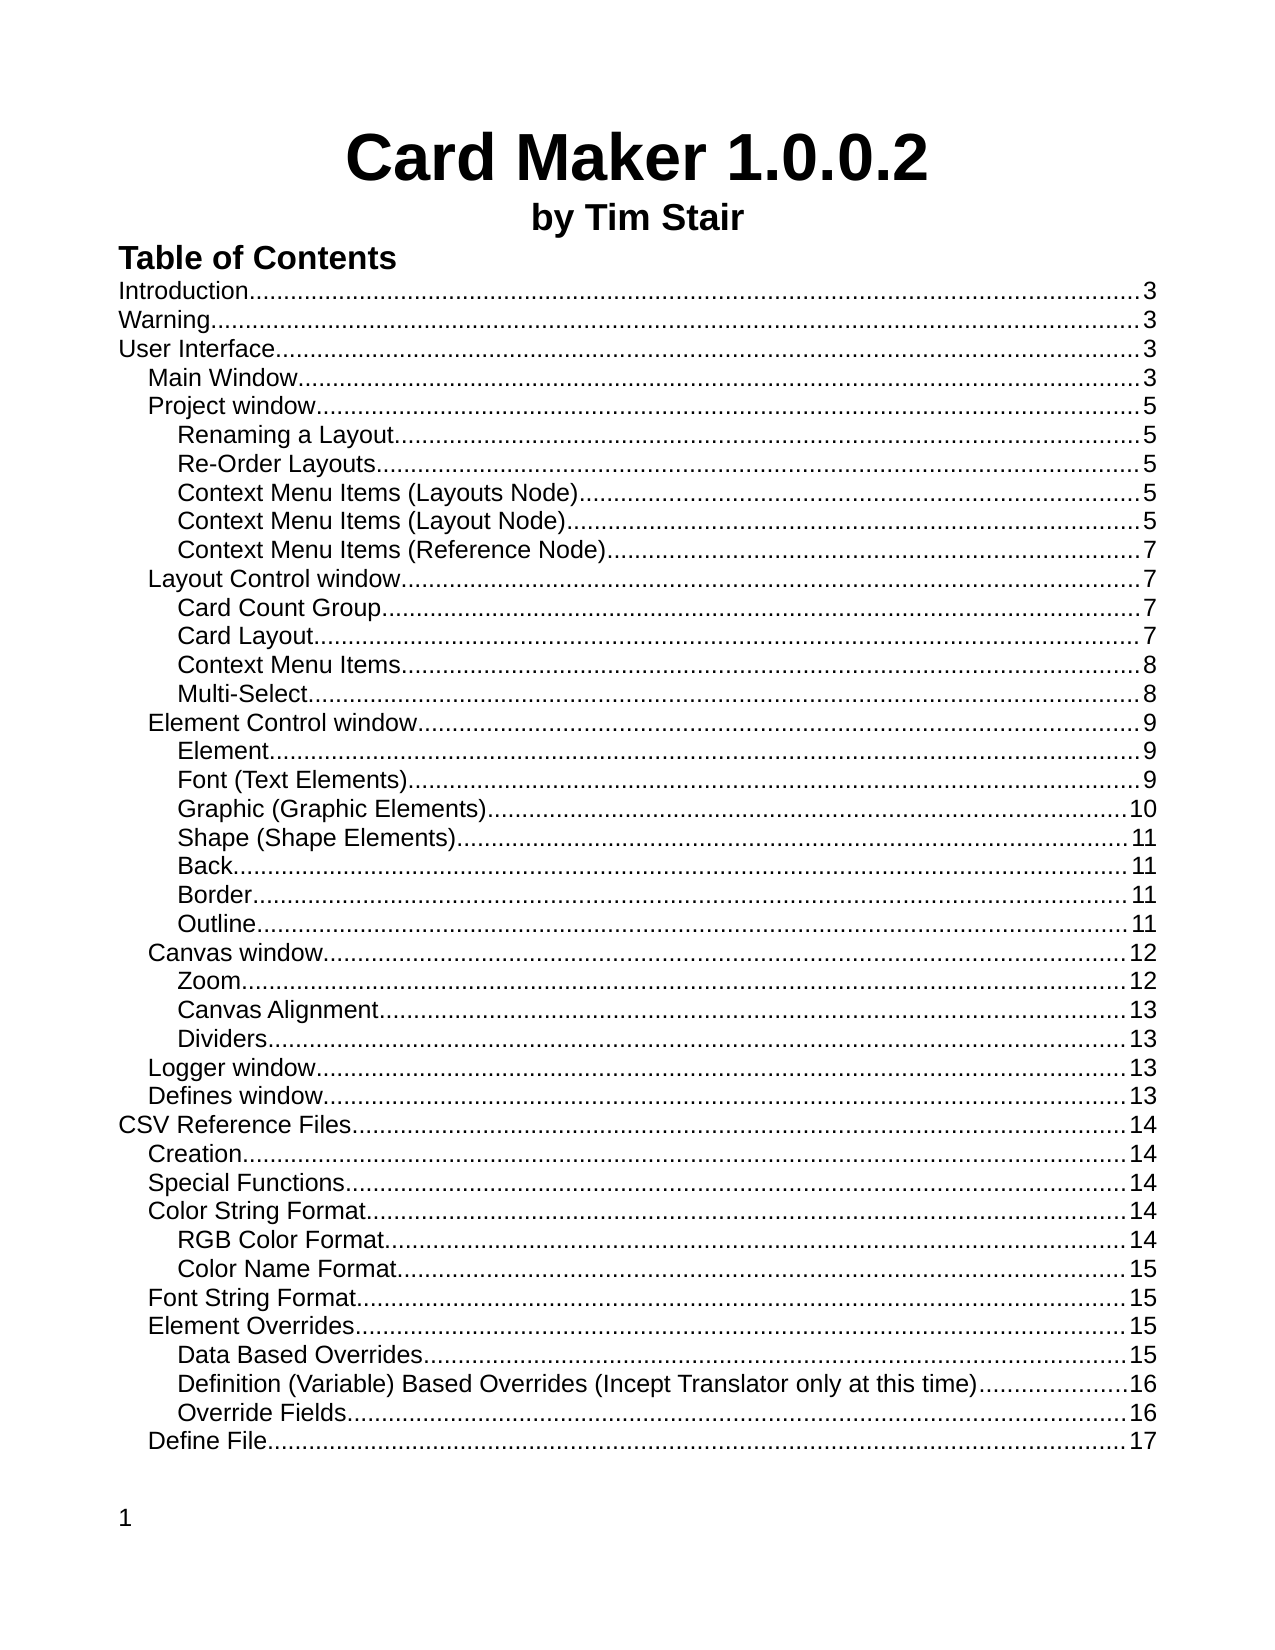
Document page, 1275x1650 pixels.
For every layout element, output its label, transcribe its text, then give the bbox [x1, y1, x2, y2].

text Font (Text Elements) 9 [177, 765, 1157, 794]
text CSV Reference Files 14 [118, 1110, 1157, 1139]
text Project window 5 [148, 391, 1157, 420]
text Card Layout 7 [177, 621, 1157, 650]
text Card Count Group 7 [177, 593, 1157, 621]
text Defines window 13 [148, 1081, 1157, 1110]
text Context Menu Items (Layout Node) 5 [177, 506, 1157, 535]
text Definition (Variable) Based Overrides (Incept Translator only at this time) 16 [177, 1369, 1157, 1398]
text Layout Control window 7 [148, 564, 1157, 593]
text RGB Color Format 14 [177, 1225, 1157, 1254]
text Card Maker 1.0.0.2 [118, 118, 1157, 195]
subtitle Table of Contents [118, 238, 1157, 276]
text Shape (Shape Elements) 11 [177, 823, 1157, 851]
text Special Functions 14 [148, 1168, 1157, 1196]
text Main Window 3 [148, 363, 1157, 391]
text Context Menu Items (Layouts Node) 5 [177, 478, 1157, 506]
text Multi-Select 8 [177, 679, 1157, 708]
text Warning 3 [118, 305, 1157, 334]
text Graphic (Graphic Elements) 10 [177, 794, 1157, 823]
text Override Fields 16 [177, 1398, 1157, 1426]
text User Interface 3 [118, 334, 1157, 363]
text Color Name Format 15 [177, 1254, 1157, 1283]
text Back 11 [177, 851, 1157, 880]
text Context Menu Items 8 [177, 650, 1157, 679]
text Element Overrides 15 [148, 1311, 1157, 1340]
text Zoom 12 [177, 966, 1157, 995]
text Re-Order Layouts 5 [177, 449, 1157, 478]
text Element Control window 9 [148, 708, 1157, 736]
text Font String Format 15 [148, 1283, 1157, 1311]
text Data Based Overrides 15 [177, 1340, 1157, 1369]
text Renaming a Layout 5 [177, 420, 1157, 449]
text Canvas Alignment 13 [177, 995, 1157, 1024]
text Creation 14 [148, 1139, 1157, 1168]
text by Tim Stair [118, 195, 1157, 238]
text Dividers 13 [177, 1024, 1157, 1053]
text Introduction 3 [118, 276, 1157, 305]
text Define File 17 [148, 1426, 1157, 1455]
text Border 11 [177, 880, 1157, 909]
text Context Menu Items (Reference Node) 7 [177, 535, 1157, 564]
text Outline 11 [177, 909, 1157, 938]
text Element 9 [177, 736, 1157, 765]
text Color String Format 14 [148, 1196, 1157, 1225]
text Logger window 13 [148, 1053, 1157, 1081]
text Canvas window 12 [148, 938, 1157, 966]
